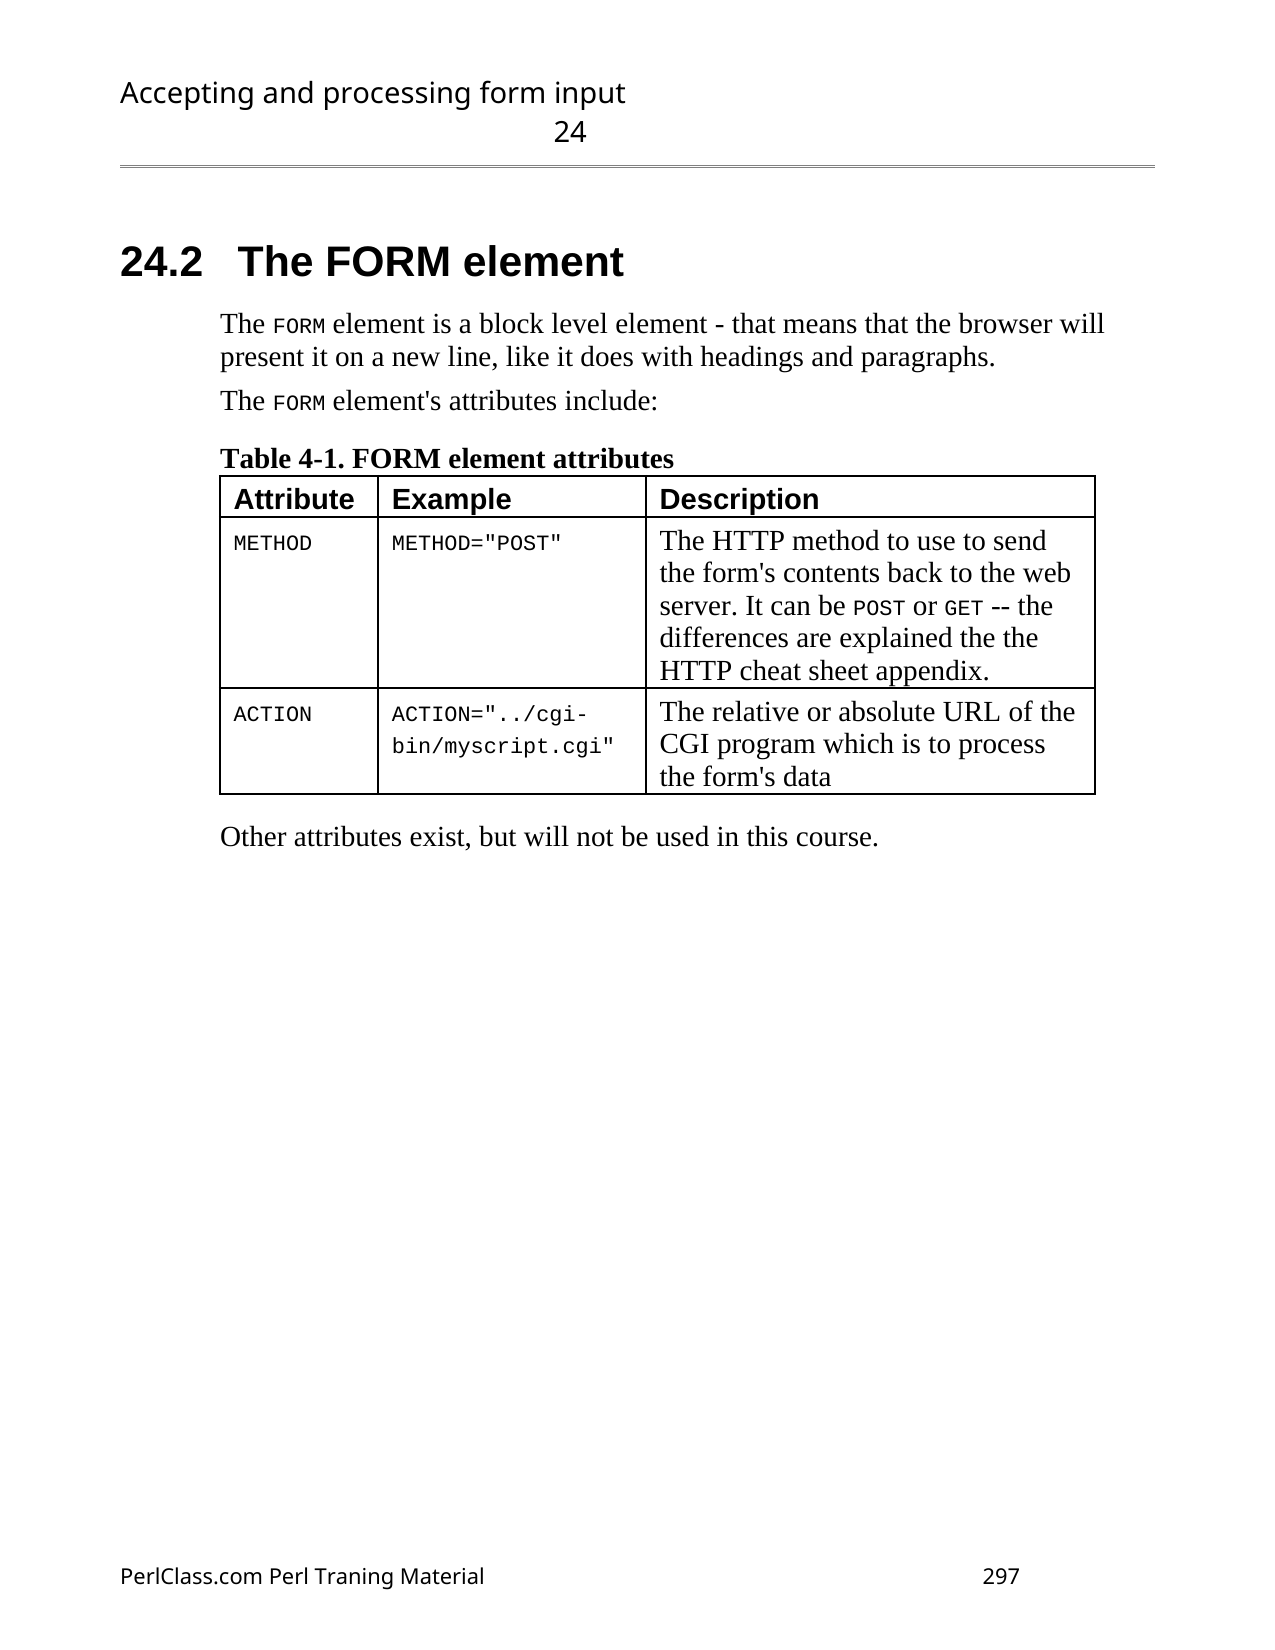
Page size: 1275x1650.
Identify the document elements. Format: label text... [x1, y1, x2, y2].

table_cell ACTION="../cgi-bin/myscript.cgi" [379, 689, 645, 792]
text Table 4-1. FORM element attributes [220, 442, 1155, 475]
table_cell METHOD [221, 518, 377, 687]
subtitle The FORM element [120, 229, 1155, 286]
table_cell The relative or absolute URL of the CGI program which is to process the form's data [647, 689, 1094, 792]
table_cell The HTTP method to use to send the form's contents back to the web server. It can be POST or GET -- the differences are explained the the HTTP cheat sheet appendix. [647, 518, 1094, 687]
table_cell ACTION [221, 689, 377, 792]
table_header Example [379, 477, 645, 516]
text The FORM element's attributes include: [220, 385, 1155, 417]
text Other attributes exist, but will not be used in this course. [220, 820, 1155, 852]
table_header Description [647, 477, 1094, 516]
table_cell METHOD="POST" [379, 518, 645, 687]
table_header Attribute [221, 477, 377, 516]
text The FORM element is a block level element - that means that the browser will present it on a new line, like it does with headings and paragraphs. [220, 307, 1155, 372]
